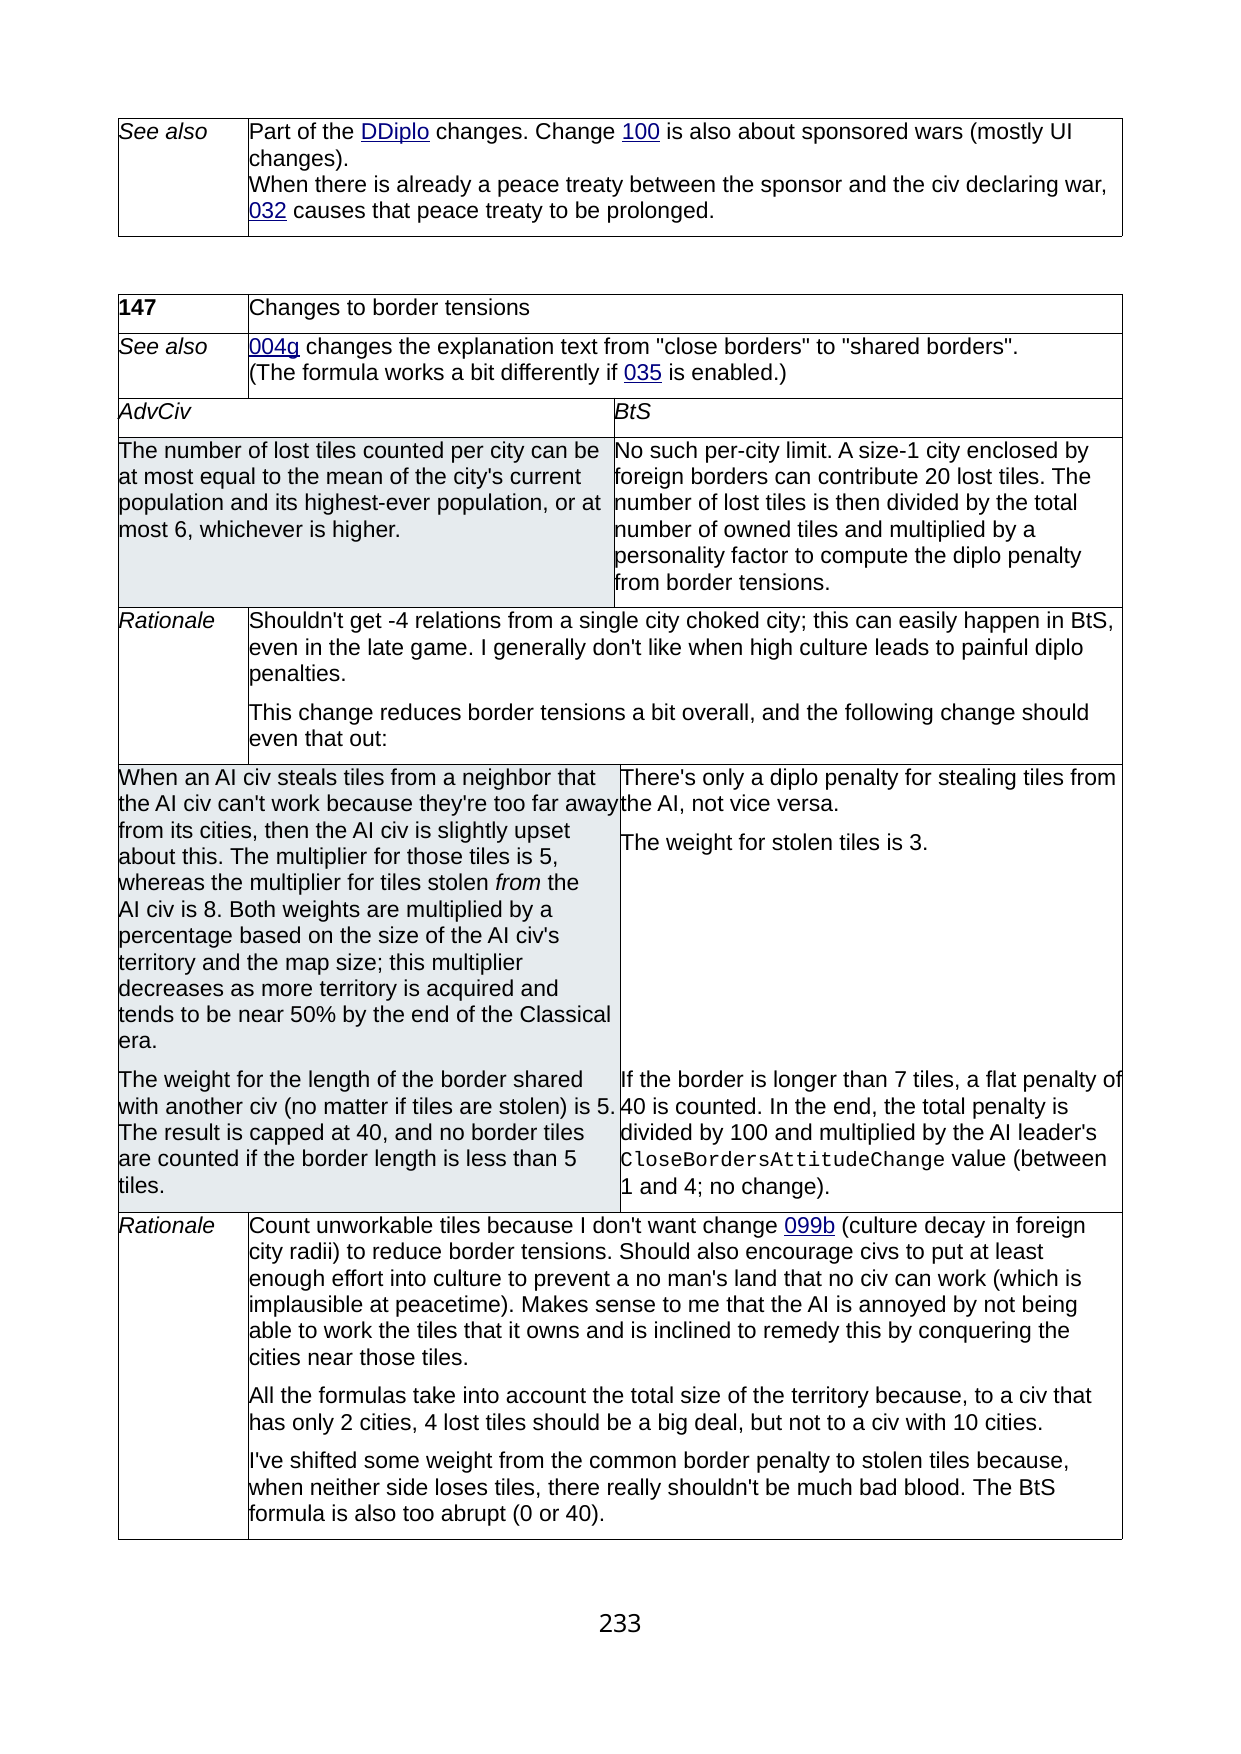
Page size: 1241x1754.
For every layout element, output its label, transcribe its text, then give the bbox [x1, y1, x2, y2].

table_cell There's only a diplo penalty for stealing tiles from the AI, not vice versa. The weight for stolen tiles is 3. If the border is longer than 7 tiles, a flat penalty of 40 is counted. In the end, the total penalty is divided by 100 and multiplied by the AI leader's CloseBordersAttitudeChange value (between 1 and 4; no change). [621, 765, 1122, 1212]
table_cell See also [119, 119, 248, 236]
table_cell AdvCiv [119, 399, 614, 437]
table_cell Shouldn't get -4 relations from a single city choked city; this can easily happen in BtS, even in the late game. I generally don't like when high culture leads to painful diplo penalties. This change reduces border tensions a bit overall, and the following change should even that out: [249, 608, 1122, 764]
table_cell BtS [615, 399, 1122, 437]
table_cell No such per-city limit. A size-1 city enclosed by foreign borders can contribute 20 lost tiles. The number of lost tiles is then divided by the total number of owned tiles and multiplied by a personality factor to compute the diplo penalty from border tensions. [615, 438, 1122, 607]
table_cell Part of the DDiplo changes. Change 100 is also about sponsored wars (mostly UI changes). When there is already a peace treaty between the sponsor and the civ declaring war, 032 causes that peace treaty to be prolonged. [249, 119, 1122, 236]
table_cell Count unworkable tiles because I don't want change 099b (culture decay in foreign city radii) to reduce border tensions. Should also encourage civs to put at least enough effort into culture to prevent a no man's land that no civ can work (which is implausible at peacetime). Makes sense to me that the AI is annoyed by not being able to work the tiles that it owns and is inclined to remedy this by conquering the cities near those tiles. All the formulas take into account the total size of the territory because, to a civ that has only 2 cities, 4 lost tiles should be a big deal, but not to a civ with 10 cities. I've shifted some weight from the common border penalty to stolen tiles because, when neither side loses tiles, there really shouldn't be much bad blood. The BtS formula is also too abrupt (0 or 40). [249, 1213, 1122, 1539]
table_cell When an AI civ steals tiles from a neighbor that the AI civ can't work because they're too far away from its cities, then the AI civ is slightly upset about this. The multiplier for those tiles is 5, whereas the multiplier for tiles stolen from the AI civ is 8. Both weights are multiplied by a percentage based on the size of the AI civ's territory and the map size; this multiplier decreases as more territory is acquired and tends to be near 50% by the end of the Classical era. The weight for the length of the border shared with another civ (no matter if tiles are stolen) is 5. The result is capped at 40, and no border tiles are counted if the border length is less than 5 tiles. [119, 765, 620, 1212]
table_header Changes to border tensions [249, 295, 1122, 332]
table_cell See also [119, 334, 248, 398]
table_cell Rationale [119, 608, 248, 764]
table_header 147 [119, 295, 248, 332]
table_cell Rationale [119, 1213, 248, 1539]
table_cell 004g changes the explanation text from "close borders" to "shared borders". (The formula works a bit differently if 035 is enabled.) [249, 334, 1122, 398]
table_cell The number of lost tiles counted per city can be at most equal to the mean of the city's current population and its highest-ever population, or at most 6, whichever is higher. [119, 438, 614, 607]
